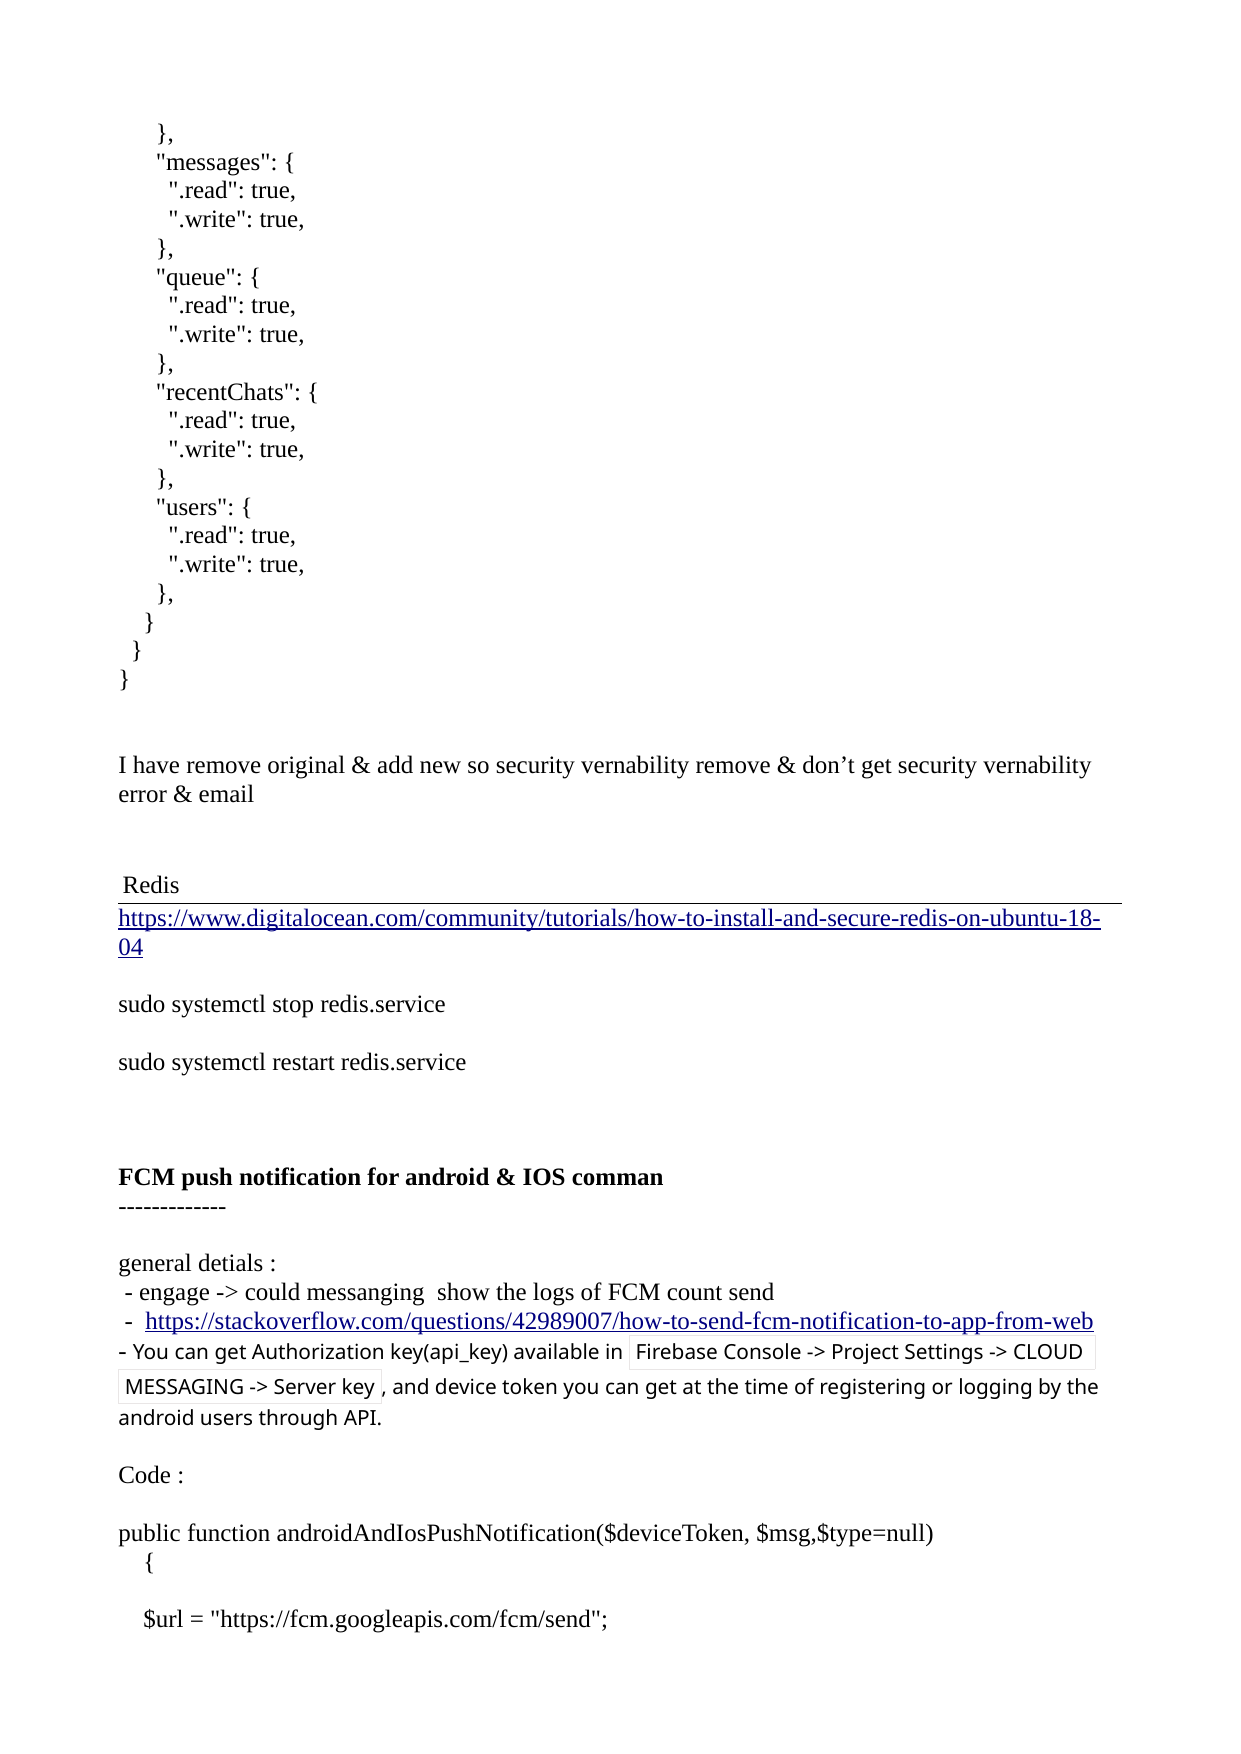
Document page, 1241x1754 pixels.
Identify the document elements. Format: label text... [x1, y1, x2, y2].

text "queue": { [118, 262, 1122, 291]
text }, [118, 463, 1122, 492]
text https://www.digitalocean.com/community/tutorials/how-to-install-and-secure-redis-on-ubuntu-18-04 [118, 904, 1122, 961]
text ".write": true, [118, 434, 1122, 463]
text Redis [118, 866, 1122, 903]
text ".write": true, [118, 319, 1122, 348]
text sudo systemctl stop redis.service [118, 989, 1122, 1018]
text I have remove original & add new so security vernability remove & don’t get security vernability error & email [118, 751, 1122, 808]
text }, [118, 118, 1122, 147]
text ".write": true, [118, 204, 1122, 233]
text } [118, 607, 1122, 636]
text public function androidAndIosPushNotification($deviceToken, $msg,$type=null) [118, 1518, 1122, 1547]
text "messages": { [118, 147, 1122, 176]
text } [118, 664, 1122, 693]
text { [118, 1547, 1122, 1576]
text } [118, 636, 1122, 664]
text Code : [118, 1461, 1122, 1489]
text FCM push notification for android & IOS comman [118, 1162, 1122, 1191]
text sudo systemctl restart redis.service [118, 1047, 1122, 1076]
text - You can get Authorization key(api_key) available in Firebase Console -> Project Settings -> CLOUD MESSAGING -> Server key, and device token you can get at the time of registering or logging by the android users through API. [118, 1334, 1122, 1432]
text ".read": true, [118, 521, 1122, 549]
text }, [118, 348, 1122, 377]
text ".read": true, [118, 176, 1122, 204]
text }, [118, 233, 1122, 262]
text - https://stackoverflow.com/questions/42989007/how-to-send-fcm-notification-to-app-from-web [118, 1306, 1122, 1334]
text "users": { [118, 492, 1122, 521]
text - engage -> could messanging show the logs of FCM count send [118, 1277, 1122, 1306]
text general detials : [118, 1248, 1122, 1277]
text "recentChats": { [118, 377, 1122, 406]
text ".read": true, [118, 406, 1122, 434]
text ".write": true, [118, 549, 1122, 578]
text }, [118, 578, 1122, 607]
text ------------- [118, 1191, 1122, 1219]
text $url = "https://fcm.googleapis.com/fcm/send"; [118, 1604, 1122, 1633]
text ".read": true, [118, 291, 1122, 319]
